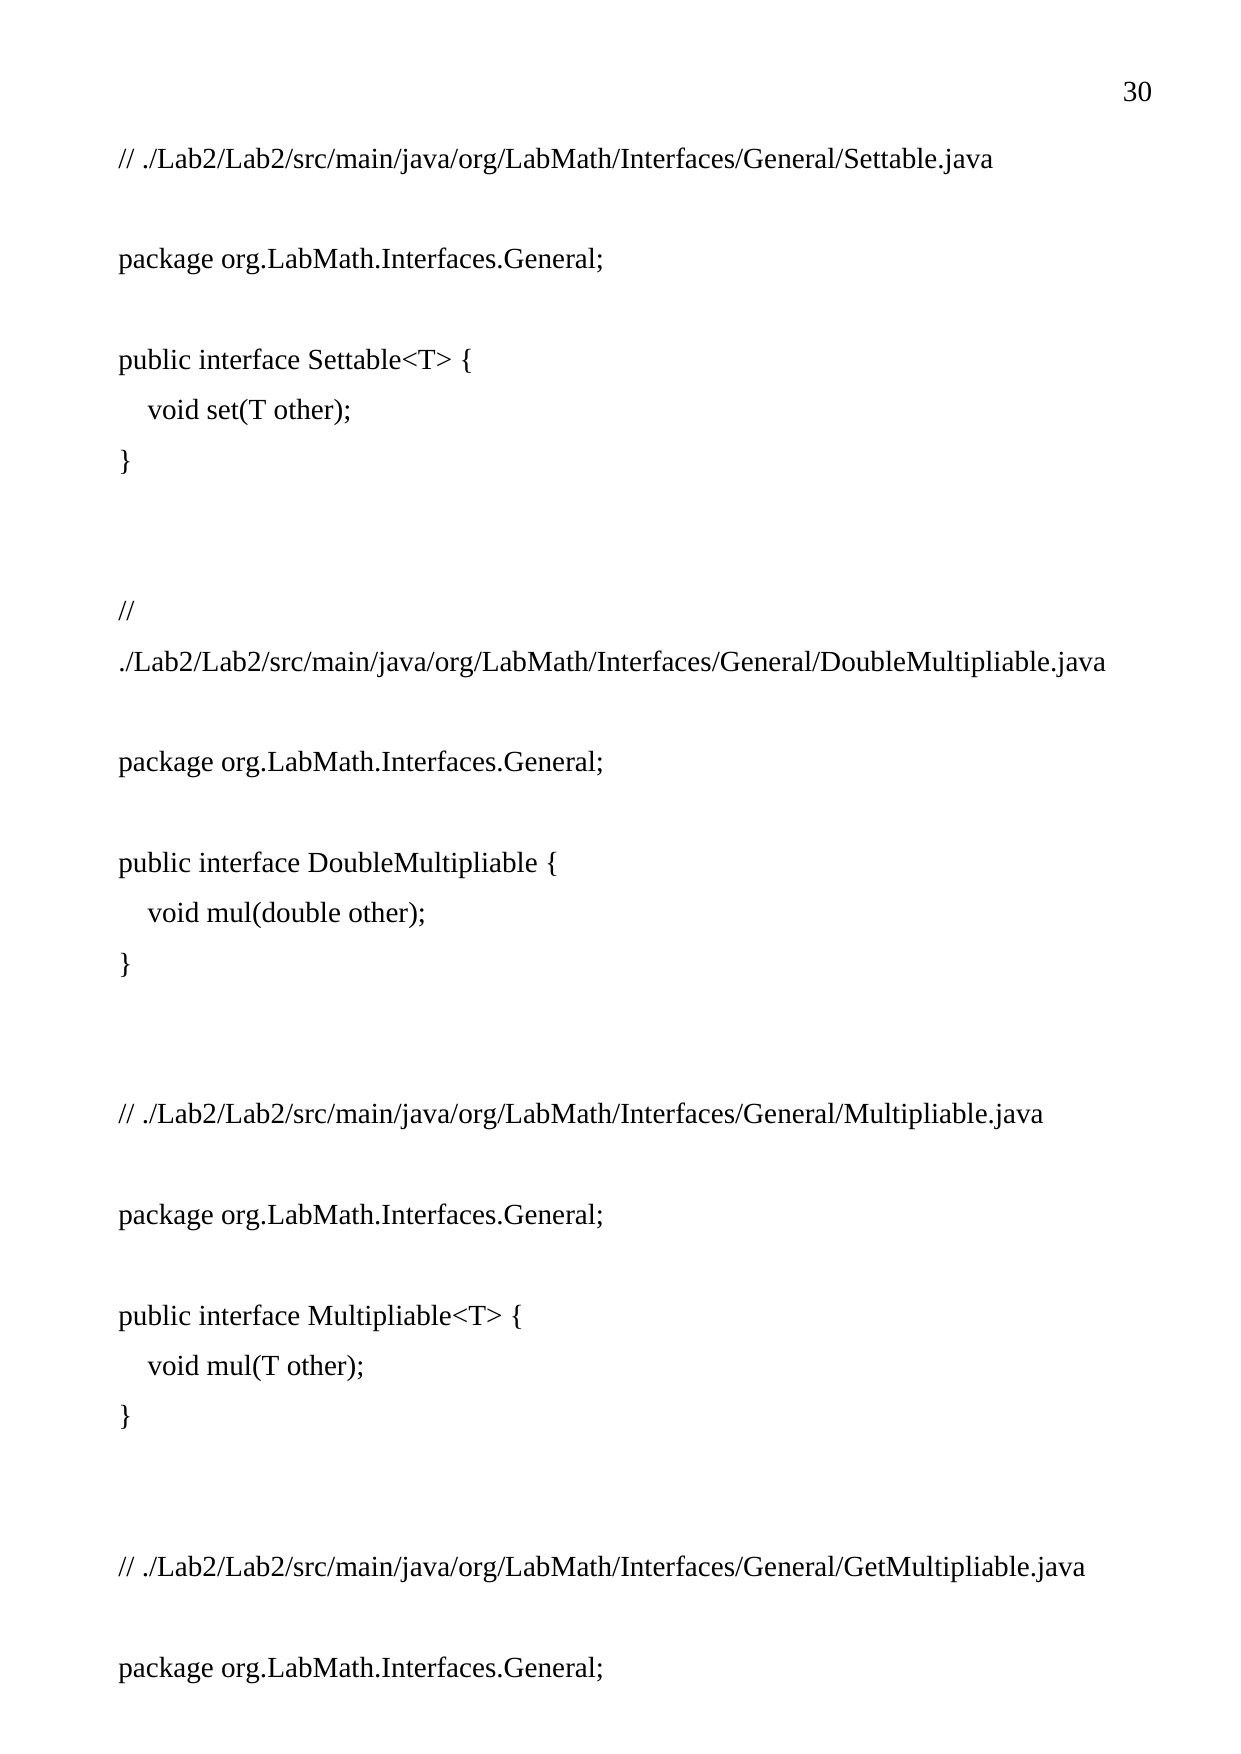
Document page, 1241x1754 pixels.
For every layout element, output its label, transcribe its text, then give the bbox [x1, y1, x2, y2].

text // ./Lab2/Lab2/src/main/java/org/LabMath/Interfaces/General/Multipliable.java [118, 1097, 1122, 1130]
text void mul(T other); [118, 1348, 1122, 1382]
text // ./Lab2/Lab2/src/main/java/org/LabMath/Interfaces/General/DoubleMultipliable.java [118, 593, 1122, 677]
text package org.LabMath.Interfaces.General; [118, 241, 1122, 275]
text public interface Multipliable<T> { [118, 1298, 1122, 1331]
text void set(T other); [118, 392, 1122, 426]
text } [118, 443, 1122, 476]
text } [118, 1398, 1122, 1432]
text public interface Settable<T> { [118, 342, 1122, 376]
text public interface DoubleMultipliable { [118, 845, 1122, 879]
text package org.LabMath.Interfaces.General; [118, 1650, 1122, 1684]
text // ./Lab2/Lab2/src/main/java/org/LabMath/Interfaces/General/Settable.java [118, 141, 1122, 174]
text void mul(double other); [118, 895, 1122, 929]
text // ./Lab2/Lab2/src/main/java/org/LabMath/Interfaces/General/GetMultipliable.java [118, 1549, 1122, 1583]
text } [118, 946, 1122, 979]
text package org.LabMath.Interfaces.General; [118, 1197, 1122, 1231]
text package org.LabMath.Interfaces.General; [118, 744, 1122, 778]
